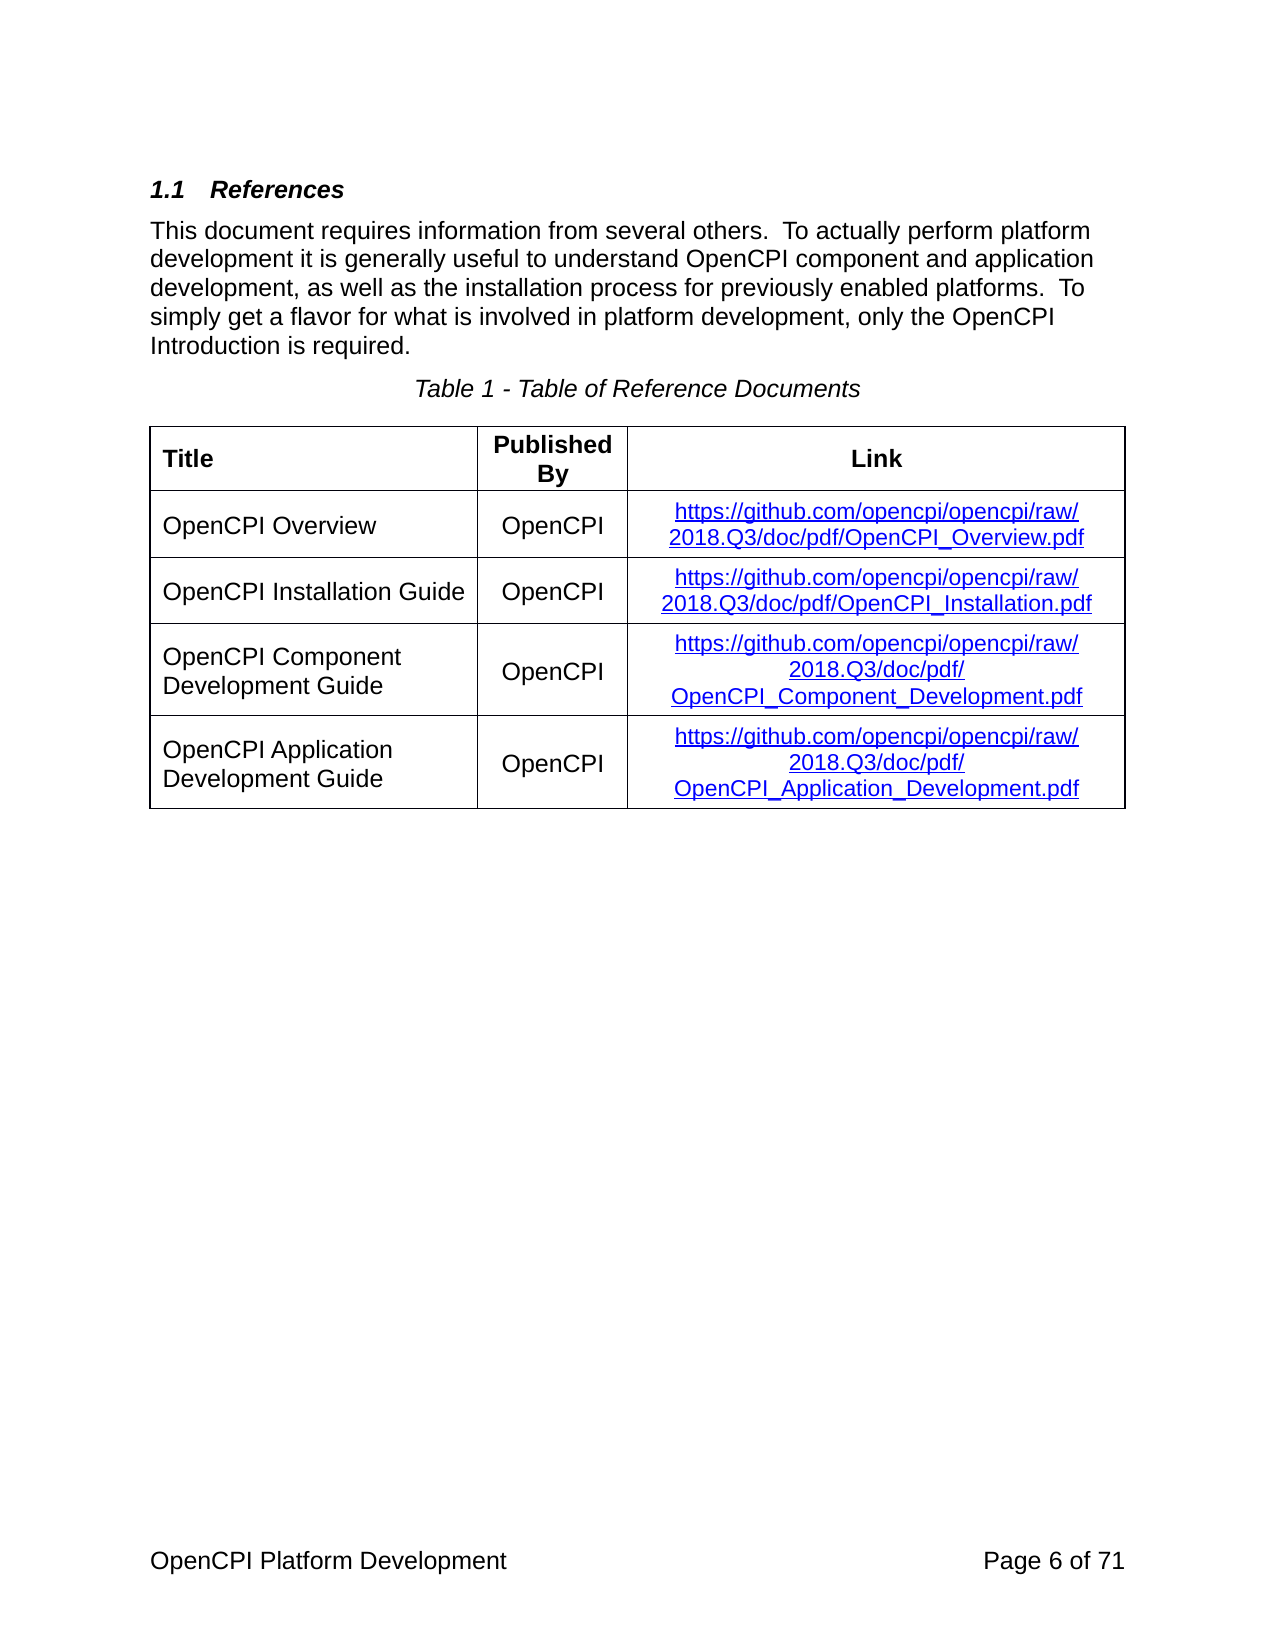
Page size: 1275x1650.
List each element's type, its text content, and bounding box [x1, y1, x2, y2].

table_header Title [151, 427, 477, 490]
table_header Published By [478, 427, 627, 490]
table_cell OpenCPI [478, 716, 627, 808]
text This document requires information from several others. To actually perform platform development it is generally useful to understand OpenCPI component and application development, as well as the installation process for previously enabled platforms. To simply get a flavor for what is involved in platform development, only the OpenCPI Introduction is required. [150, 216, 1125, 359]
table_cell OpenCPI [478, 491, 627, 557]
table_cell https://github.com/opencpi/opencpi/raw/2018.Q3/doc/pdf/OpenCPI_Installation.pdf [628, 558, 1124, 623]
table_cell OpenCPI Installation Guide [151, 558, 477, 623]
subtitle References [150, 175, 1125, 204]
table_cell OpenCPI Application Development Guide [151, 716, 477, 808]
table_cell OpenCPI [478, 624, 627, 715]
table_cell https://github.com/opencpi/opencpi/raw/2018.Q3/doc/pdf/OpenCPI_Overview.pdf [628, 491, 1124, 557]
table_cell OpenCPI Overview [151, 491, 477, 557]
table_cell https://github.com/opencpi/opencpi/raw/2018.Q3/doc/pdf/OpenCPI_Application_Development.pdf [628, 716, 1124, 808]
text Table 1 - Table of Reference Documents [150, 374, 1125, 403]
table_header Link [628, 427, 1124, 490]
table_cell OpenCPI [478, 558, 627, 623]
table_cell OpenCPI Component Development Guide [151, 624, 477, 715]
table_cell https://github.com/opencpi/opencpi/raw/2018.Q3/doc/pdf/OpenCPI_Component_Development.pdf [628, 624, 1124, 715]
